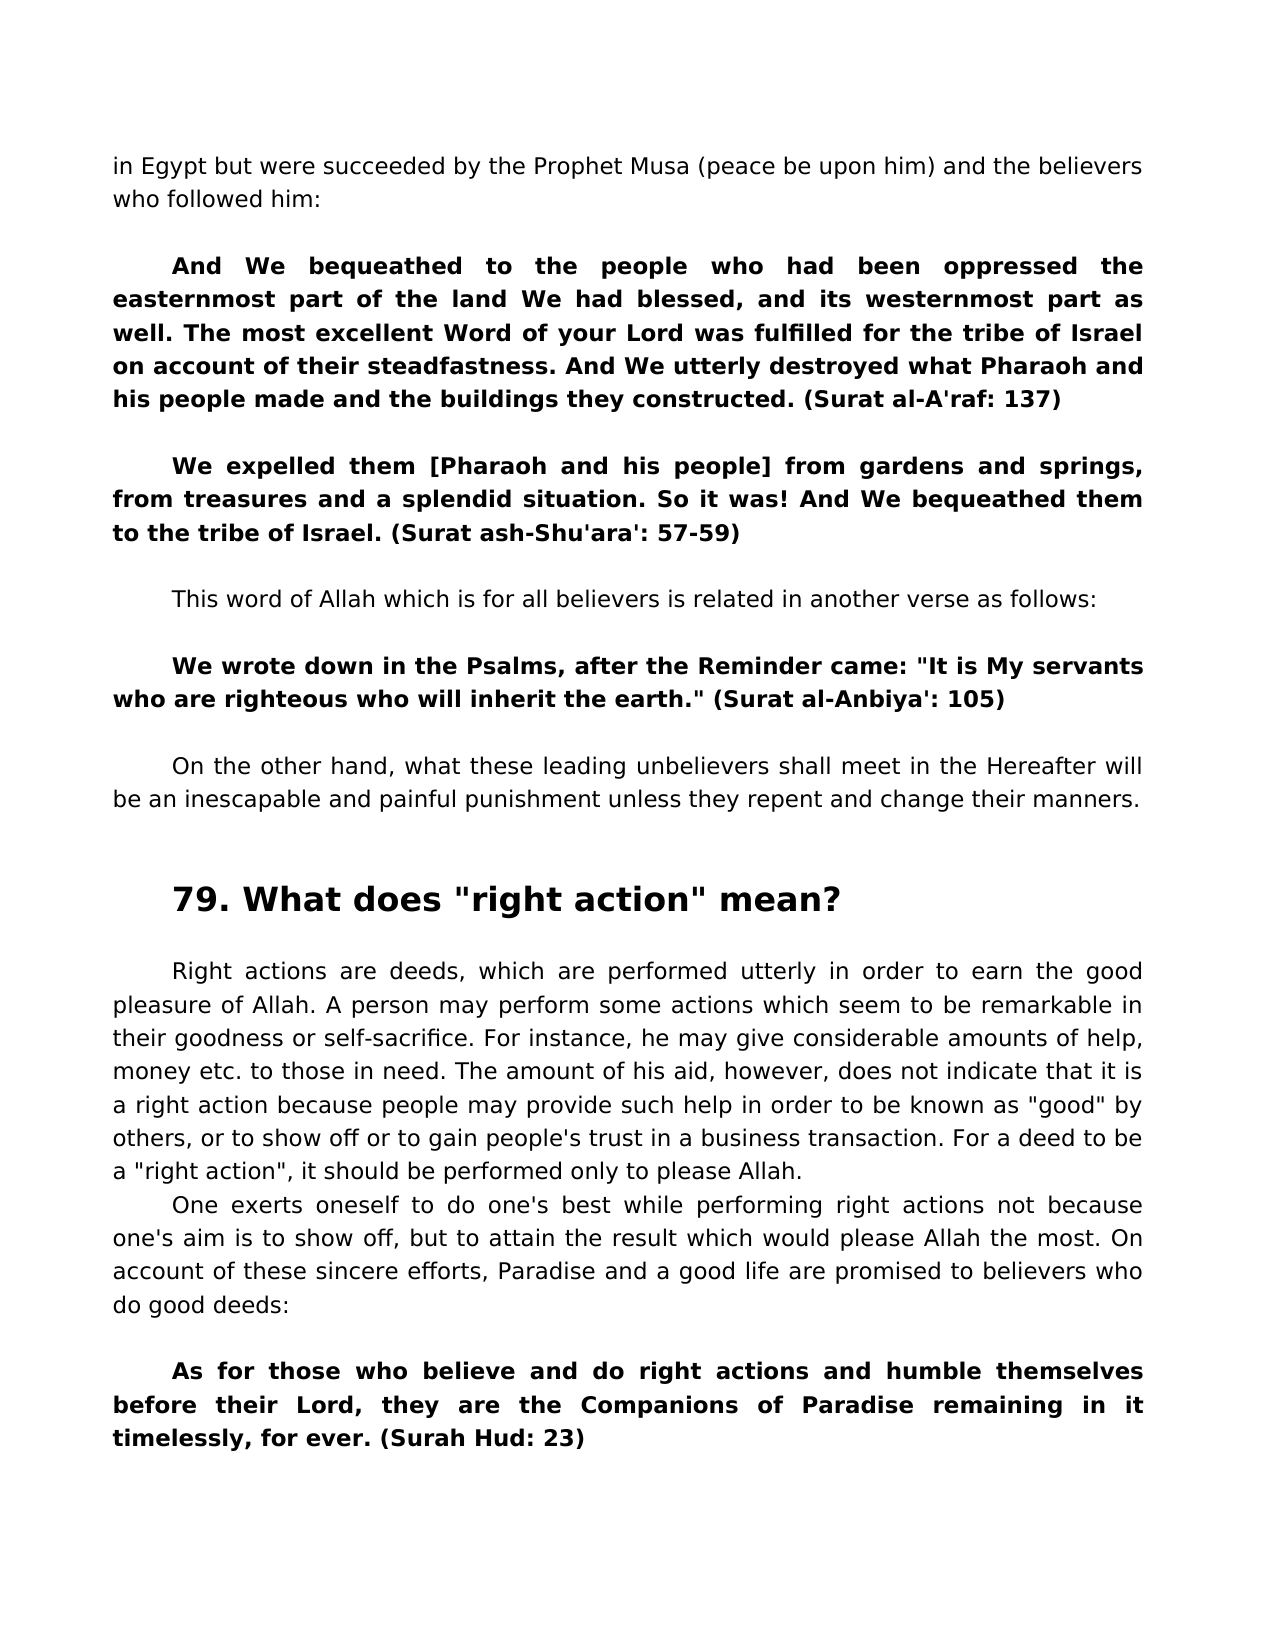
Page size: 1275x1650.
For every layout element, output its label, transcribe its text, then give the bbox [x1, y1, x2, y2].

text We wrote down in the Psalms, after the Reminder came: "It is My servants who are righteous who will inherit the earth." (Surat al-Anbiya': 105) [112, 648, 1145, 714]
text One exerts oneself to do one's best while performing right actions not because one's aim is to show off, but to attain the result which would please Allah the most. On account of these sincere efforts, Paradise and a good life are promised to believers who do good deeds: [112, 1186, 1145, 1320]
text 79. What does "right action" mean? [112, 881, 1145, 920]
text in Egypt but were succeeded by the Prophet Musa (peace be upon him) and the believers who followed him: [112, 148, 1145, 214]
text As for those who believe and do right actions and humble themselves before their Lord, they are the Companions of Paradise remaining in it timelessly, for ever. (Surah Hud: 23) [112, 1353, 1145, 1453]
text We expelled them [Pharaoh and his people] from gardens and springs, from treasures and a splendid situation. So it was! And We bequeathed them to the tribe of Israel. (Surat ash-Shu'ara': 57-59) [112, 448, 1145, 548]
text This word of Allah which is for all believers is related in another verse as follows: [112, 581, 1145, 614]
text Right actions are deeds, which are performed utterly in order to earn the good pleasure of Allah. A person may perform some actions which seem to be remarkable in their goodness or self-sacrifice. For instance, he may give considerable amounts of help, money etc. to those in need. The amount of his aid, however, does not indicate that it is a right action because people may provide such help in order to be known as "good" by others, or to show off or to gain people's trust in a business transaction. For a deed to be a "right action", it should be performed only to please Allah. [112, 953, 1145, 1186]
text And We bequeathed to the people who had been oppressed the easternmost part of the land We had blessed, and its westernmost part as well. The most excellent Word of your Lord was fulfilled for the tribe of Israel on account of their steadfastness. And We utterly destroyed what Pharaoh and his people made and the buildings they constructed. (Surat al-A'raf: 137) [112, 248, 1145, 414]
text On the other hand, what these leading unbelievers shall meet in the Hereafter will be an inescapable and painful punishment unless they repent and change their manners. [112, 748, 1145, 814]
